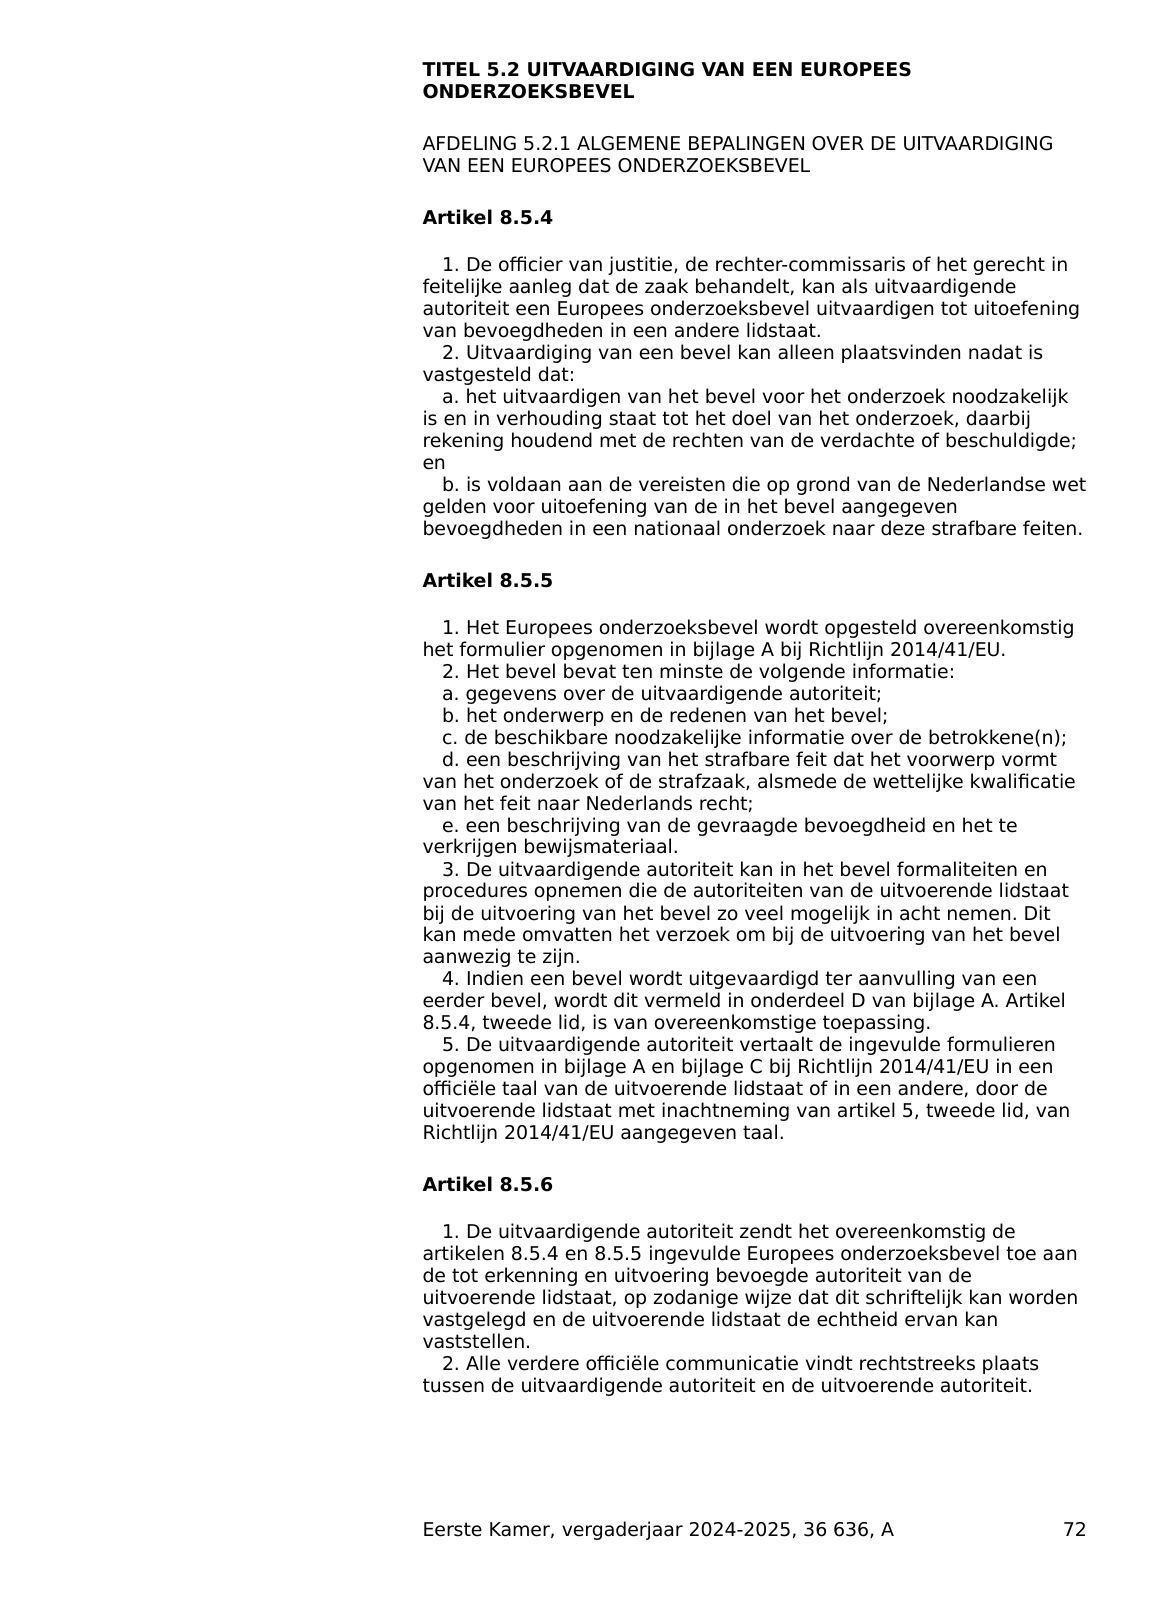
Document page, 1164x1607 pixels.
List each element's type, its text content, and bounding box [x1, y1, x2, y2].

subtitle Artikel 8.5.5 [422, 570, 1087, 592]
text 2. Uitvaardiging van een bevel kan alleen plaatsvinden nadat is vastgesteld dat: [422, 342, 1087, 386]
text a. het uitvaardigen van het bevel voor het onderzoek noodzakelijk is en in verhouding staat tot het doel van het onderzoek, daarbij rekening houdend met de rechten van de verdachte of beschuldigde; en [422, 386, 1087, 474]
subtitle AFDELING 5.2.1 ALGEMENE BEPALINGEN OVER DE UITVAARDIGING VAN EEN EUROPEES ONDERZOEKSBEVEL [422, 133, 1087, 177]
subtitle Artikel 8.5.4 [422, 207, 1087, 229]
text 2. Alle verdere officiële communicatie vindt rechtstreeks plaats tussen de uitvaardigende autoriteit en de uitvoerende autoriteit. [422, 1353, 1087, 1397]
text d. een beschrijving van het strafbare feit dat het voorwerp vormt van het onderzoek of de strafzaak, alsmede de wettelijke kwalificatie van het feit naar Nederlands recht; [422, 748, 1087, 814]
text 2. Het bevel bevat ten minste de volgende informatie: [422, 661, 1087, 683]
text c. de beschikbare noodzakelijke informatie over de betrokkene(n); [422, 727, 1087, 748]
subtitle Artikel 8.5.6 [422, 1174, 1087, 1196]
text 5. De uitvaardigende autoriteit vertaalt de ingevulde formulieren opgenomen in bijlage A en bijlage C bij Richtlijn 2014/41/EU in een officiële taal van de uitvoerende lidstaat of in een andere, door de uitvoerende lidstaat met inachtneming van artikel 5, tweede lid, van Richtlijn 2014/41/EU aangegeven taal. [422, 1034, 1087, 1144]
text 4. Indien een bevel wordt uitgevaardigd ter aanvulling van een eerder bevel, wordt dit vermeld in onderdeel D van bijlage A. Artikel 8.5.4, tweede lid, is van overeenkomstige toepassing. [422, 968, 1087, 1034]
text b. het onderwerp en de redenen van het bevel; [422, 704, 1087, 727]
text 1. De officier van justitie, de rechter-commissaris of het gerecht in feitelijke aanleg dat de zaak behandelt, kan als uitvaardigende autoriteit een Europees onderzoeksbevel uitvaardigen tot uitoefening van bevoegdheden in een andere lidstaat. [422, 254, 1087, 342]
text e. een beschrijving van de gevraagde bevoegdheid en het te verkrijgen bewijsmateriaal. [422, 814, 1087, 858]
text b. is voldaan aan de vereisten die op grond van de Nederlandse wet gelden voor uitoefening van de in het bevel aangegeven bevoegdheden in een nationaal onderzoek naar deze strafbare feiten. [422, 474, 1087, 540]
text 1. De uitvaardigende autoriteit zendt het overeenkomstig de artikelen 8.5.4 en 8.5.5 ingevulde Europees onderzoeksbevel toe aan de tot erkenning en uitvoering bevoegde autoriteit van de uitvoerende lidstaat, op zodanige wijze dat dit schriftelijk kan worden vastgelegd en de uitvoerende lidstaat de echtheid ervan kan vaststellen. [422, 1221, 1087, 1353]
text 3. De uitvaardigende autoriteit kan in het bevel formaliteiten en procedures opnemen die de autoriteiten van de uitvoerende lidstaat bij de uitvoering van het bevel zo veel mogelijk in acht nemen. Dit kan mede omvatten het verzoek om bij de uitvoering van het bevel aanwezig te zijn. [422, 858, 1087, 968]
text a. gegevens over de uitvaardigende autoriteit; [422, 683, 1087, 704]
subtitle TITEL 5.2 UITVAARDIGING VAN EEN EUROPEES ONDERZOEKSBEVEL [422, 59, 1087, 103]
text 1. Het Europees onderzoeksbevel wordt opgesteld overeenkomstig het formulier opgenomen in bijlage A bij Richtlijn 2014/41/EU. [422, 617, 1087, 661]
